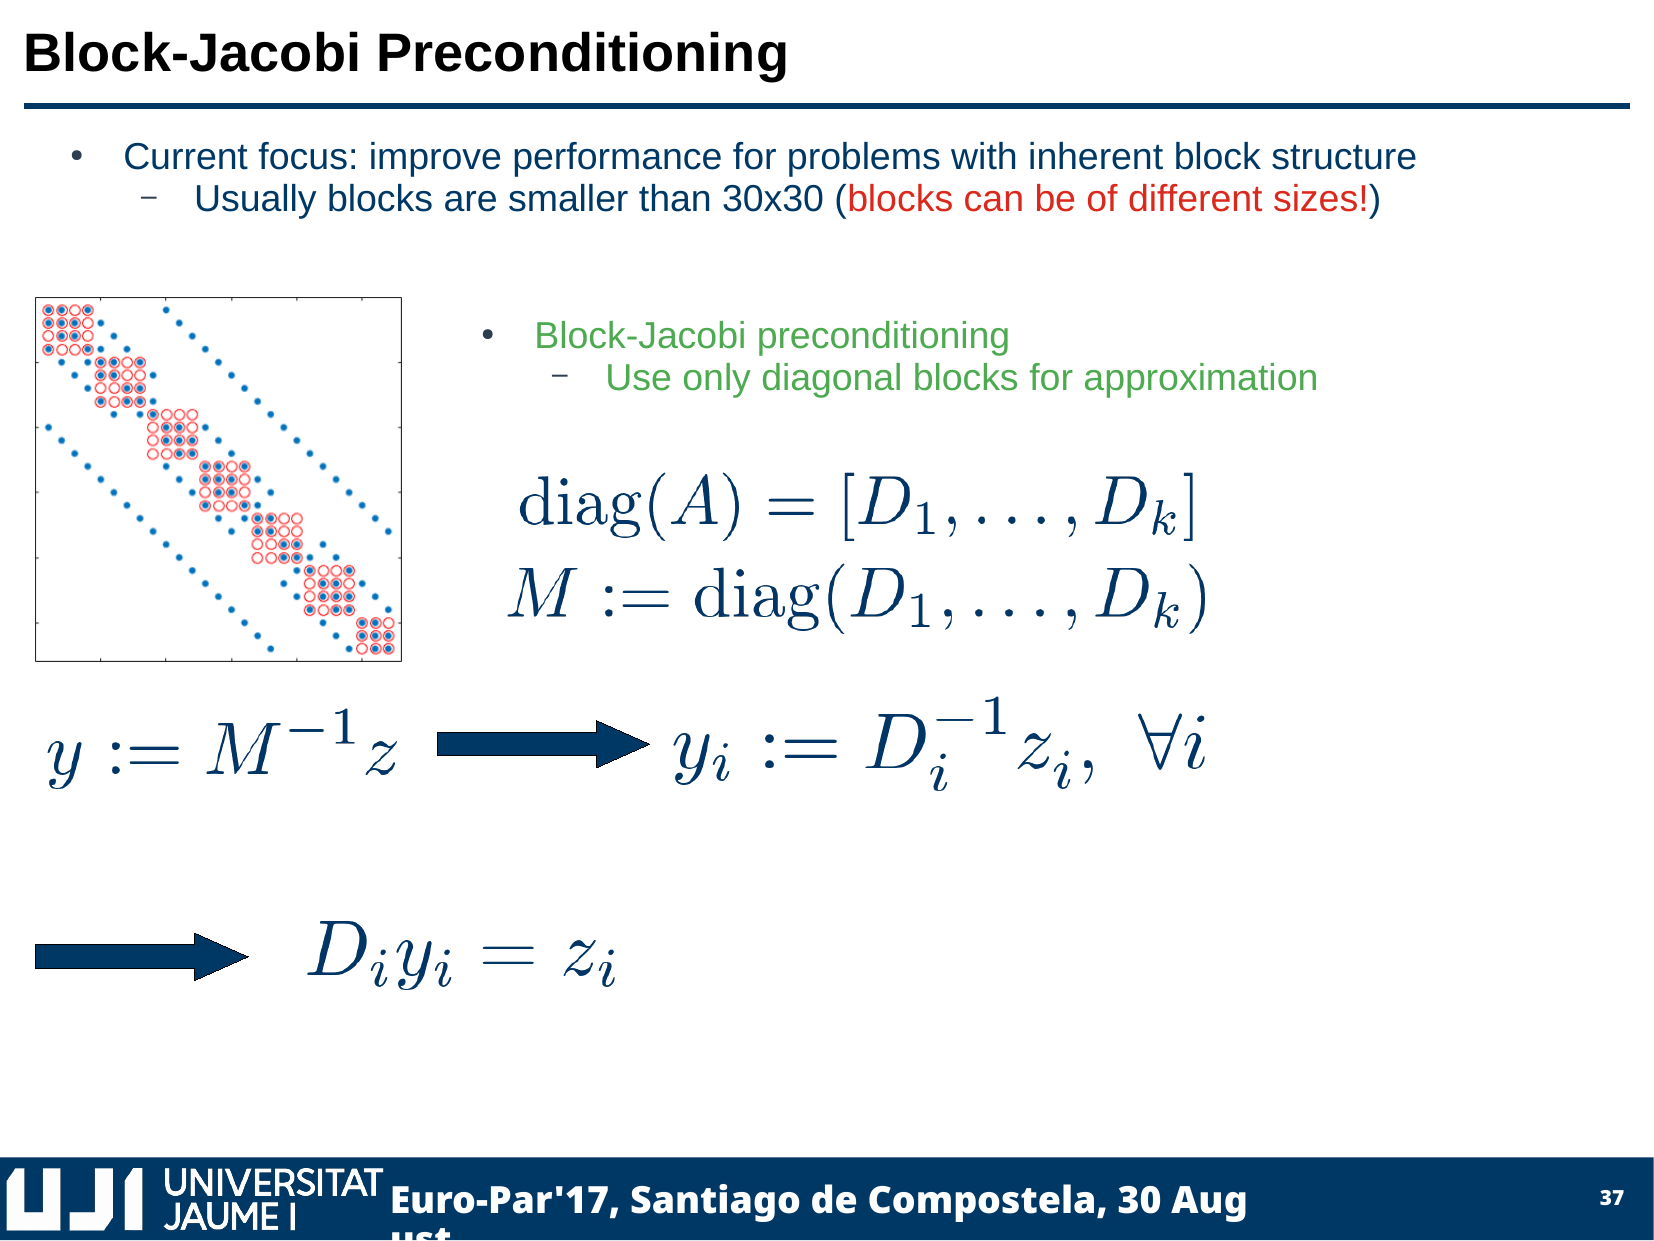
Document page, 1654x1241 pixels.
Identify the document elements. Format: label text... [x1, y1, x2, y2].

picture [673, 696, 1205, 791]
picture [307, 921, 615, 990]
picture [507, 563, 1205, 634]
text_box [437, 720, 650, 768]
picture [47, 708, 397, 789]
text_box Current focus: improve performance for problems with inherent block structure Usually blocks are smaller than 30x30 (blocks can be of different sizes!) [37, 128, 1583, 260]
picture [0, 1158, 390, 1241]
text_box Block-Jacobi preconditioning Use only diagonal blocks for approximation [448, 307, 1424, 414]
title Block-Jacobi Preconditioning [23, 0, 1630, 107]
text_box [35, 933, 249, 981]
picture [519, 472, 1193, 541]
picture [35, 297, 402, 662]
